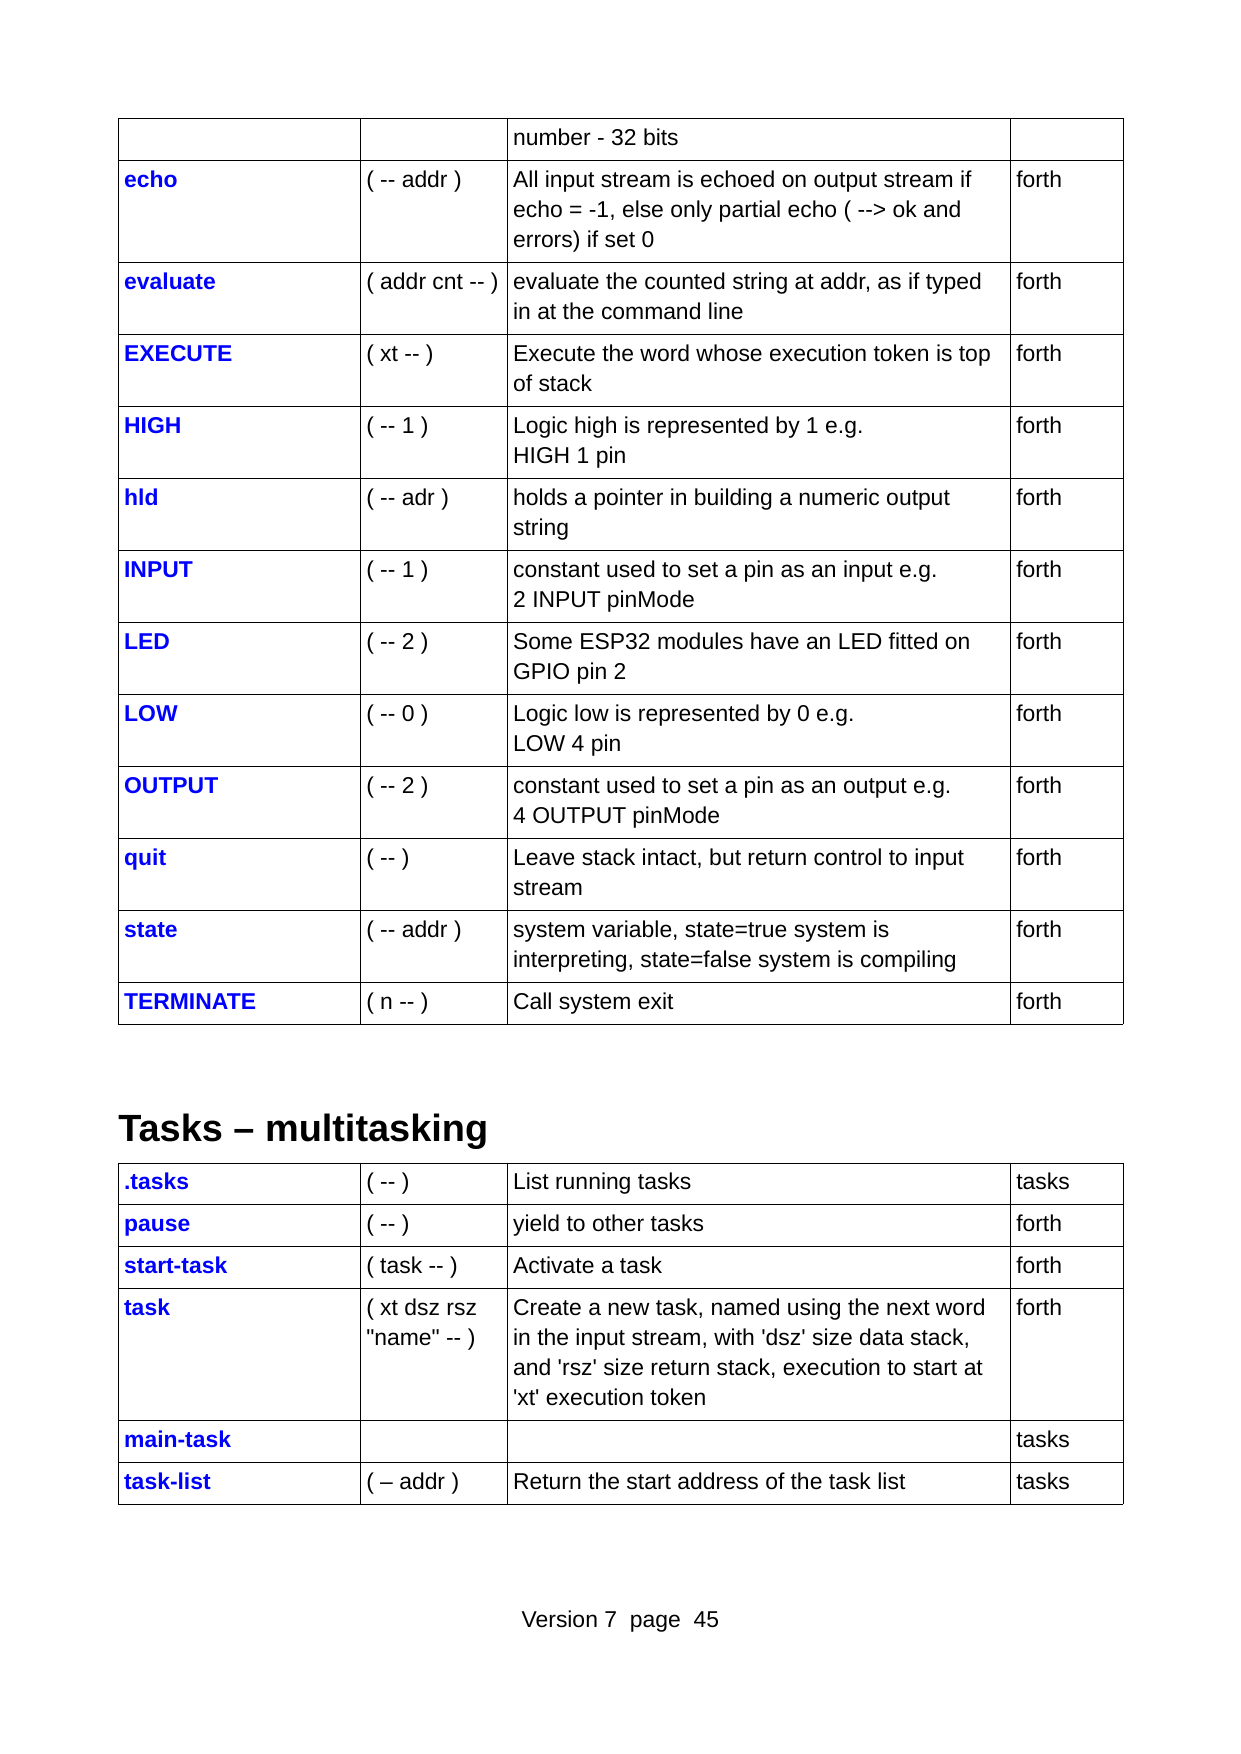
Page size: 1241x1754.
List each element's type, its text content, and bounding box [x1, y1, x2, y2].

table_cell main-task [119, 1421, 360, 1462]
table_cell ( -- addr ) [361, 161, 507, 262]
table_cell ( – addr ) [361, 1463, 507, 1504]
table_cell constant used to set a pin as an input e.g. 2 INPUT pinMode [508, 551, 1010, 622]
table_cell state [119, 911, 360, 982]
table_cell forth [1011, 551, 1123, 622]
table_cell Return the start address of the task list [508, 1463, 1010, 1504]
table_cell Leave stack intact, but return control to input stream [508, 839, 1010, 910]
table_cell forth [1011, 1205, 1123, 1246]
table_cell Activate a task [508, 1247, 1010, 1288]
table_cell ( -- 1 ) [361, 407, 507, 478]
table_cell INPUT [119, 551, 360, 622]
table_cell echo [119, 161, 360, 262]
table_cell OUTPUT [119, 767, 360, 838]
table_cell quit [119, 839, 360, 910]
table_cell system variable, state=true system is interpreting, state=false system is compiling [508, 911, 1010, 982]
table_cell ( -- adr ) [361, 479, 507, 550]
table_cell tasks [1011, 1463, 1123, 1504]
table_cell forth [1011, 767, 1123, 838]
table_header List running tasks [508, 1164, 1010, 1204]
table_cell [119, 119, 360, 160]
table_cell evaluate the counted string at addr, as if typed in at the command line [508, 263, 1010, 334]
table_cell ( task -- ) [361, 1247, 507, 1288]
table_cell EXECUTE [119, 335, 360, 406]
table_cell HIGH [119, 407, 360, 478]
table_cell constant used to set a pin as an output e.g. 4 OUTPUT pinMode [508, 767, 1010, 838]
table_cell forth [1011, 839, 1123, 910]
table_cell holds a pointer in building a numeric output string [508, 479, 1010, 550]
table_cell [508, 1421, 1010, 1462]
table_cell Logic low is represented by 0 e.g. LOW 4 pin [508, 695, 1010, 766]
table_header .tasks [119, 1164, 360, 1204]
table_cell forth [1011, 479, 1123, 550]
table_cell ( -- 1 ) [361, 551, 507, 622]
table_cell ( addr cnt -- ) [361, 263, 507, 334]
table_cell start-task [119, 1247, 360, 1288]
subtitle Tasks – multitasking [118, 1106, 1122, 1150]
table_cell ( -- ) [361, 839, 507, 910]
table_cell ( xt dsz rsz "name" -- ) [361, 1289, 507, 1420]
table_cell number - 32 bits [508, 119, 1010, 160]
table_cell [1011, 119, 1123, 160]
table_cell LOW [119, 695, 360, 766]
table_cell forth [1011, 1289, 1123, 1420]
table_cell ( -- 2 ) [361, 623, 507, 694]
table_cell ( xt -- ) [361, 335, 507, 406]
table_cell forth [1011, 911, 1123, 982]
table_cell hld [119, 479, 360, 550]
table_cell TERMINATE [119, 983, 360, 1024]
table_cell Logic high is represented by 1 e.g. HIGH 1 pin [508, 407, 1010, 478]
table_header ( -- ) [361, 1164, 507, 1204]
table_cell forth [1011, 1247, 1123, 1288]
table_cell forth [1011, 161, 1123, 262]
table_cell pause [119, 1205, 360, 1246]
table_cell ( -- ) [361, 1205, 507, 1246]
table_cell ( -- 0 ) [361, 695, 507, 766]
table_cell All input stream is echoed on output stream if echo = -1, else only partial echo ( --> ok and errors) if set 0 [508, 161, 1010, 262]
table_cell [361, 1421, 507, 1462]
table_cell ( n -- ) [361, 983, 507, 1024]
table_cell Execute the word whose execution token is top of stack [508, 335, 1010, 406]
table_cell task-list [119, 1463, 360, 1504]
table_cell forth [1011, 407, 1123, 478]
table_cell LED [119, 623, 360, 694]
table_cell task [119, 1289, 360, 1420]
table_cell forth [1011, 983, 1123, 1024]
table_cell forth [1011, 695, 1123, 766]
table_cell forth [1011, 335, 1123, 406]
table_cell Create a new task, named using the next word in the input stream, with 'dsz' size data stack, and 'rsz' size return stack, execution to start at 'xt' execution token [508, 1289, 1010, 1420]
table_cell Some ESP32 modules have an LED fitted on GPIO pin 2 [508, 623, 1010, 694]
table_cell forth [1011, 623, 1123, 694]
table_cell ( -- addr ) [361, 911, 507, 982]
table_cell ( -- 2 ) [361, 767, 507, 838]
table_cell yield to other tasks [508, 1205, 1010, 1246]
table_cell tasks [1011, 1421, 1123, 1462]
table_cell forth [1011, 263, 1123, 334]
table_cell Call system exit [508, 983, 1010, 1024]
table_header tasks [1011, 1164, 1123, 1204]
table_cell [361, 119, 507, 160]
table_cell evaluate [119, 263, 360, 334]
